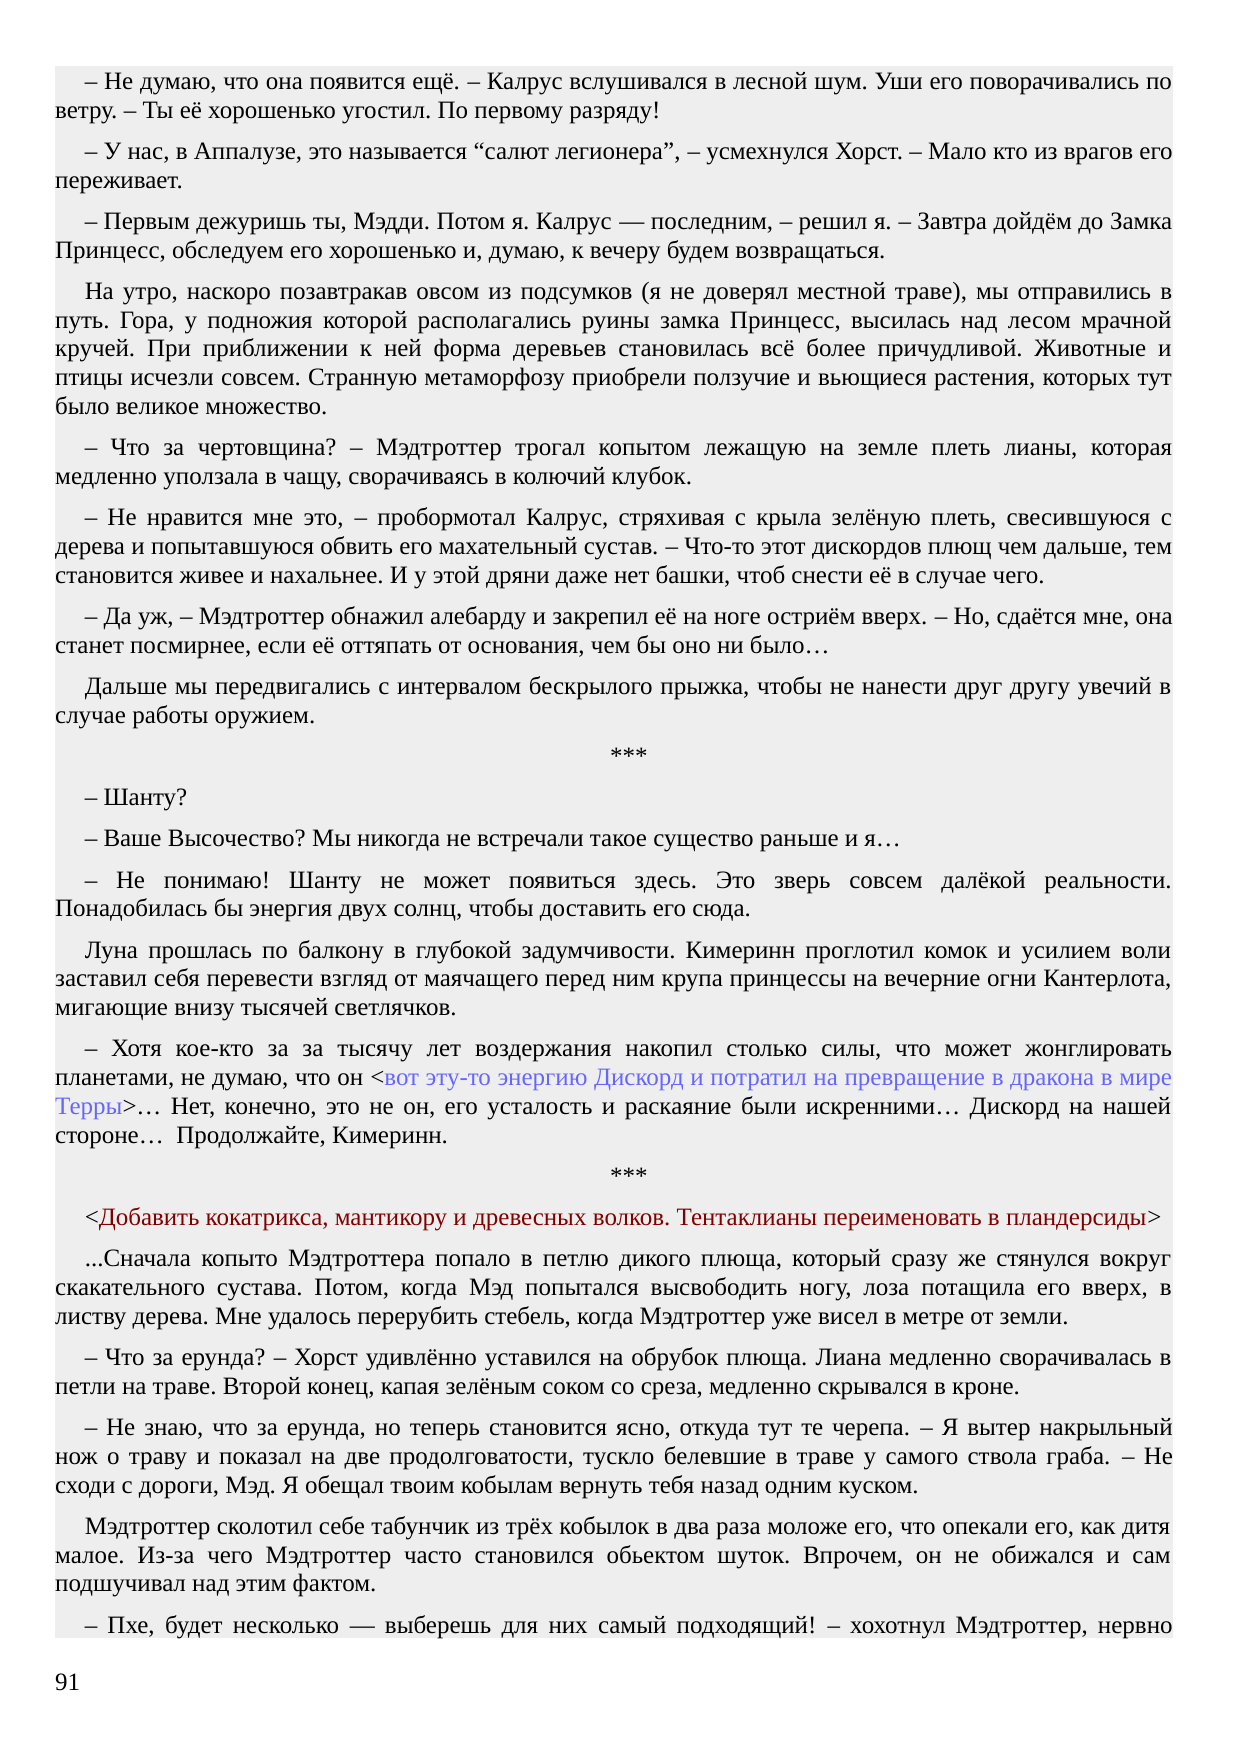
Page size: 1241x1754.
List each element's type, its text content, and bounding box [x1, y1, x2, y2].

text – Не знаю, что за ерунда, но теперь становится ясно, откуда тут те черепа. – Я вытер накрыльный нож о траву и показал на две продолговатости, тускло белевшие в траве у самого ствола граба. – Не сходи с дороги, Мэд. Я обещал твоим кобылам вернуть тебя назад одним куском. [55, 1412, 1173, 1498]
text – Пхе, будет несколько — выберешь для них самый подходящий! – хохотнул Мэдтроттер, нервно [55, 1610, 1173, 1638]
text – Шанту? [55, 782, 1173, 811]
text – Не нравится мне это, – пробормотал Калрус, стряхивая с крыла зелёную плеть, свесившуюся с дерева и попытавшуюся обвить его махательный сустав. – Что-то этот дискордов плющ чем дальше, тем становится живее и нахальнее. И у этой дряни даже нет башки, чтоб снести её в случае чего. [55, 502, 1173, 588]
text ...Сначала копыто Мэдтроттера попало в петлю дикого плюща, который сразу же стянулся вокруг скакательного сустава. Потом, когда Мэд попытался высвободить ногу, лоза потащила его вверх, в листву дерева. Мне удалось перерубить стебель, когда Мэдтроттер уже висел в метре от земли. [55, 1243, 1173, 1330]
text – У нас, в Аппалузе, это называется “салют легионера”, – усмехнулся Хорст. – Мало кто из врагов его переживает. [55, 136, 1173, 193]
text – Что за чертовщина? – Мэдтроттер трогал копытом лежащую на земле плеть лианы, которая медленно уползала в чащу, сворачиваясь в колючий клубок. [55, 432, 1173, 490]
text – Да уж, – Мэдтроттер обнажил алебарду и закрепил её на ноге остриём вверх. – Но, сдаётся мне, она станет посмирнее, если её оттяпать от основания, чем бы оно ни было… [55, 601, 1173, 658]
text *** [55, 741, 1173, 770]
text Мэдтроттер сколотил себе табунчик из трёх кобылок в два раза моложе его, что опекали его, как дитя малое. Из-за чего Мэдтроттер часто становился обьектом шуток. Впрочем, он не обижался и сам подшучивал над этим фактом. [55, 1511, 1173, 1597]
text – Не думаю, что она появится ещё. – Калрус вслушивался в лесной шум. Уши его поворачивались по ветру. – Ты её хорошенько угостил. По первому разряду! [55, 66, 1173, 123]
text Дальше мы передвигались с интервалом бескрылого прыжка, чтобы не нанести друг другу увечий в случае работы оружием. [55, 671, 1173, 728]
text *** [55, 1161, 1173, 1190]
text – Ваше Высочество? Мы никогда не встречали такое существо раньше и я… [55, 823, 1173, 852]
text – Хотя кое-кто за за тысячу лет воздержания накопил столько силы, что может жонглировать планетами, не думаю, что он <вот эту-то энергию Дискорд и потратил на превращение в дракона в мире Терры>… Нет, конечно, это не он, его усталость и раскаяние были искренними… Дискорд на нашей стороне… Продолжайте, Кимеринн. [55, 1033, 1173, 1148]
text <Добавить кокатрикса, мантикору и древесных волков. Тентаклианы переименовать в пландерсиды> [55, 1202, 1173, 1231]
text – Что за ерунда? – Хорст удивлённо уставился на обрубок плюща. Лиана медленно сворачивалась в петли на траве. Второй конец, капая зелёным соком со среза, медленно скрывался в кроне. [55, 1342, 1173, 1400]
text Луна прошлась по балкону в глубокой задумчивости. Кимеринн проглотил комок и усилием воли заставил себя перевести взгляд от маячащего перед ним крупа принцессы на вечерние огни Кантерлота, мигающие внизу тысячей светлячков. [55, 935, 1173, 1021]
text На утро, наскоро позавтракав овсом из подсумков (я не доверял местной траве), мы отправились в путь. Гора, у подножия которой располагались руины замка Принцесс, высилась над лесом мрачной кручей. При приближении к ней форма деревьев становилась всё более причудливой. Животные и птицы исчезли совсем. Странную метаморфозу приобрели ползучие и вьющиеся растения, которых тут было великое множество. [55, 276, 1173, 420]
text – Не понимаю! Шанту не может появиться здесь. Это зверь совсем далёкой реальности. Понадобилась бы энергия двух солнц, чтобы доставить его сюда. [55, 865, 1173, 922]
text – Первым дежуришь ты, Мэдди. Потом я. Калрус — последним, – решил я. – Завтра дойдём до Замка Принцесс, обследуем его хорошенько и, думаю, к вечеру будем возвращаться. [55, 206, 1173, 263]
